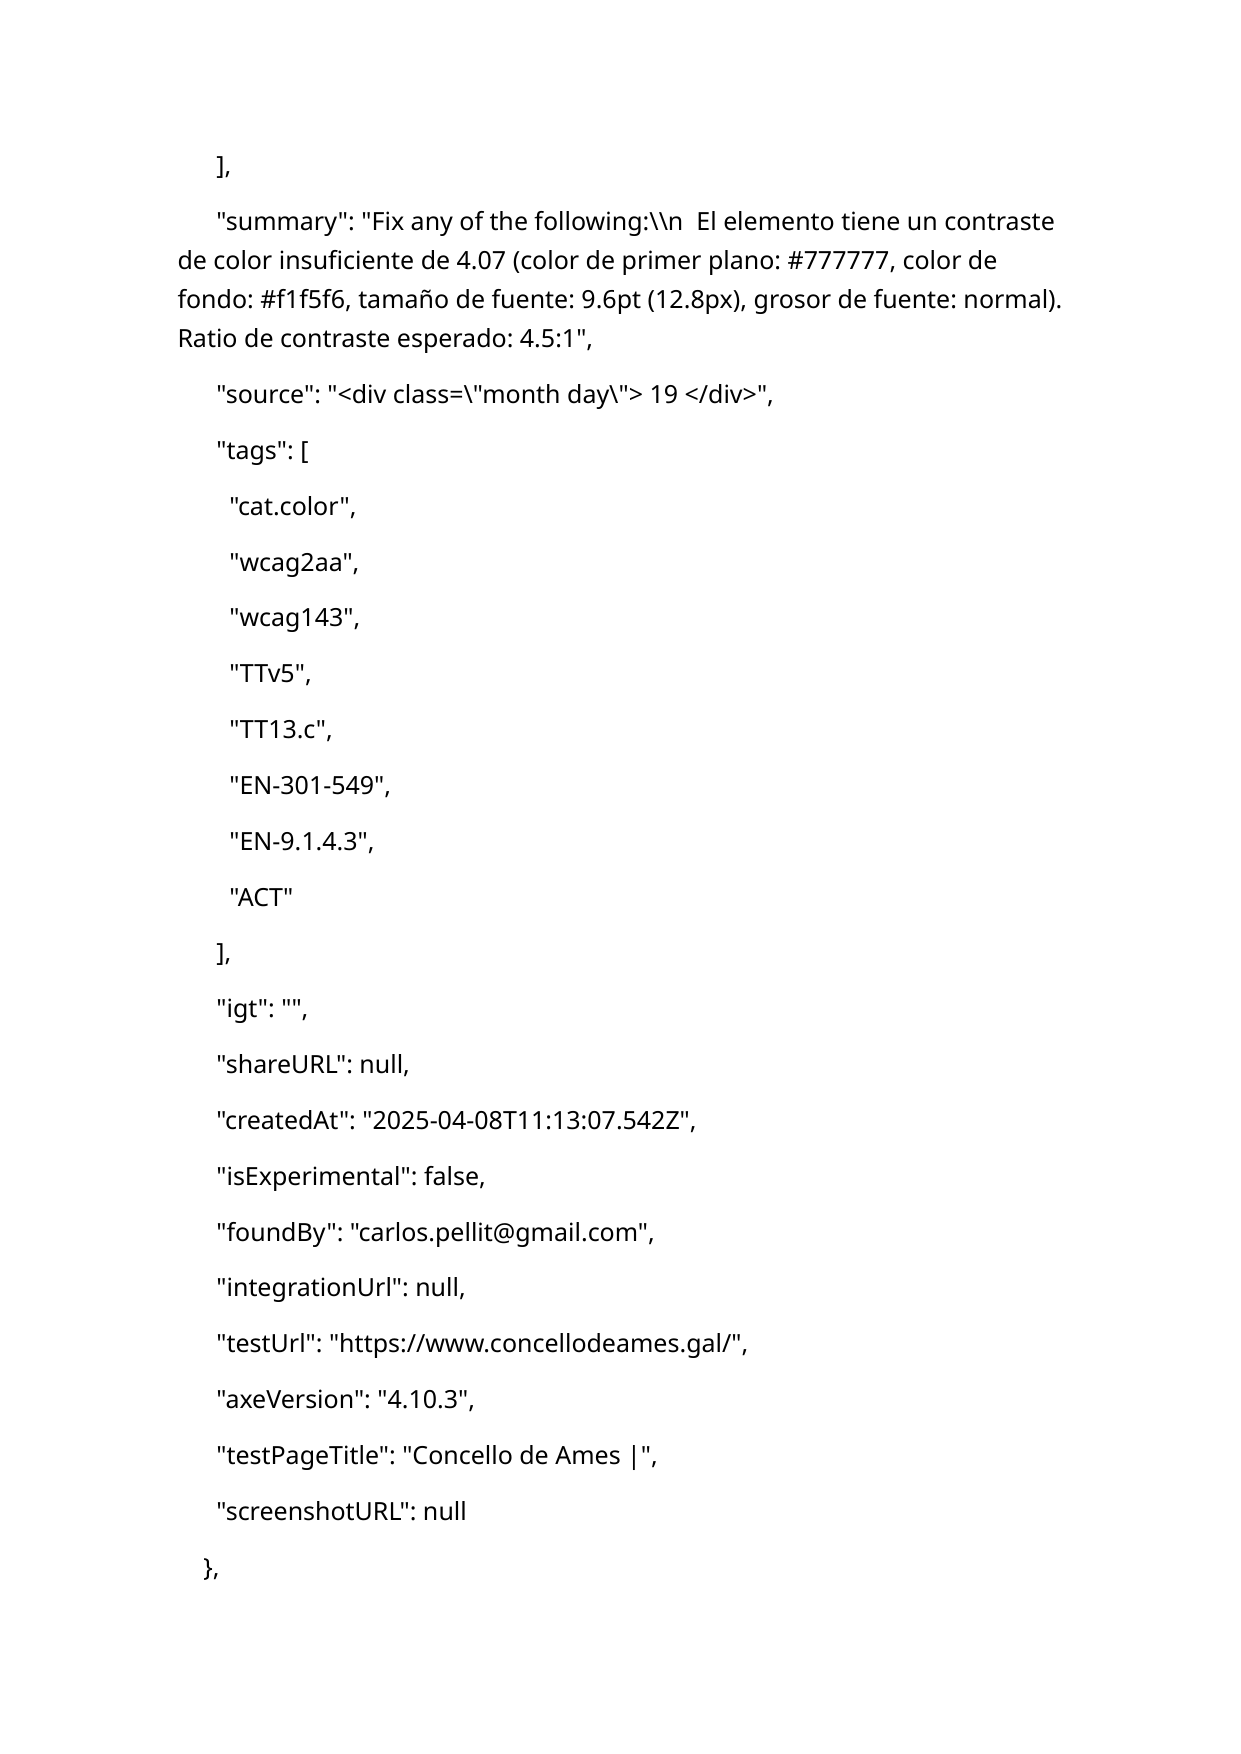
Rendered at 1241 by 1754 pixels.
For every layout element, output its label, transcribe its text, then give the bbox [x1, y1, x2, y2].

text "isExperimental": false, [177, 1158, 1063, 1192]
text "EN-9.1.4.3", [177, 823, 1063, 857]
text "axeVersion": "4.10.3", [177, 1382, 1063, 1416]
text "ACT" [177, 879, 1063, 913]
text "wcag2aa", [177, 544, 1063, 578]
text "TTv5", [177, 656, 1063, 690]
text "summary": "Fix any of the following:\\n El elemento tiene un contraste de color insuficiente de 4.07 (color de primer plano: #777777, color de fondo: #f1f5f6, tamaño de fuente: 9.6pt (12.8px), grosor de fuente: normal). Ratio de contraste esperado: 4.5:1", [177, 203, 1063, 355]
text "wcag143", [177, 600, 1063, 634]
text "tags": [ [177, 433, 1063, 467]
text "cat.color", [177, 488, 1063, 522]
text "foundBy": "carlos.pellit@gmail.com", [177, 1214, 1063, 1248]
text ], [177, 935, 1063, 969]
text "igt": "", [177, 991, 1063, 1025]
text "integrationUrl": null, [177, 1270, 1063, 1304]
text "testPageTitle": "Concello de Ames |", [177, 1438, 1063, 1472]
text "EN-301-549", [177, 768, 1063, 802]
text "TT13.c", [177, 712, 1063, 746]
text "shareURL": null, [177, 1047, 1063, 1081]
text "createdAt": "2025-04-08T11:13:07.542Z", [177, 1103, 1063, 1137]
text }, [177, 1549, 1063, 1583]
text "screenshotURL": null [177, 1493, 1063, 1527]
text ], [177, 148, 1063, 182]
text "testUrl": "https://www.concellodeames.gal/", [177, 1326, 1063, 1360]
text "source": "<div class=\"month day\"> 19 </div>", [177, 377, 1063, 411]
